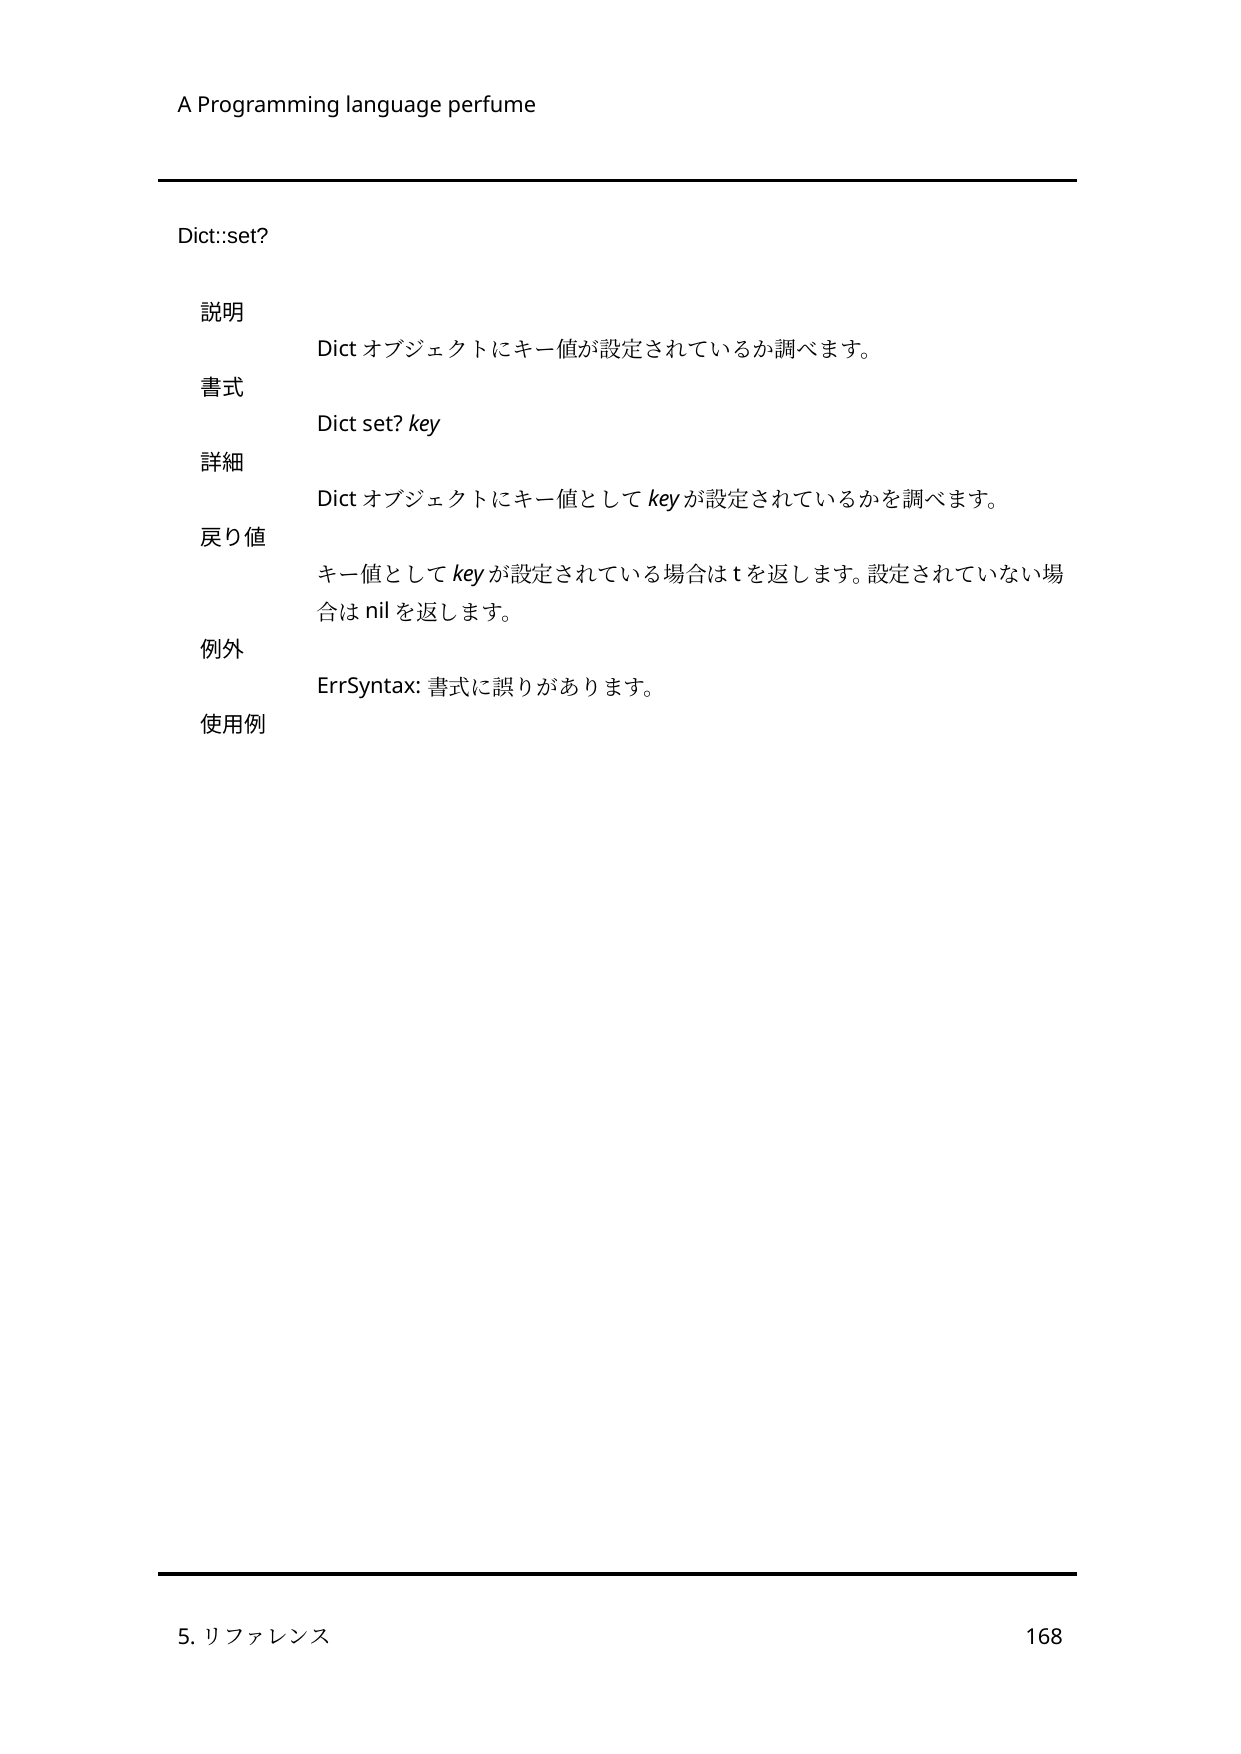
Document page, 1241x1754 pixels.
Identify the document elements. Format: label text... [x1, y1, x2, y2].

table_header 説明 [200, 292, 317, 367]
table_cell 書式 [200, 367, 317, 442]
table_cell キー値としてkeyが設定されている場合はtを返します。設定されていない場合はnilを返します。 [317, 517, 1063, 629]
table_cell 使用例 [200, 704, 317, 779]
table_cell 詳細 [200, 442, 317, 517]
table_cell Dictオブジェクトにキー値としてkeyが設定されているかを調べます。 [317, 442, 1063, 517]
table_cell 戻り値 [200, 517, 317, 629]
table_cell 例外 [200, 629, 317, 704]
table_cell ErrSyntax: 書式に誤りがあります。 [317, 629, 1063, 704]
table_cell [317, 704, 1063, 779]
table_cell Dict set? key [317, 367, 1063, 442]
table_header Dictオブジェクトにキー値が設定されているか調べます。 [317, 292, 1063, 367]
subtitle Dict::set? [177, 217, 1063, 254]
